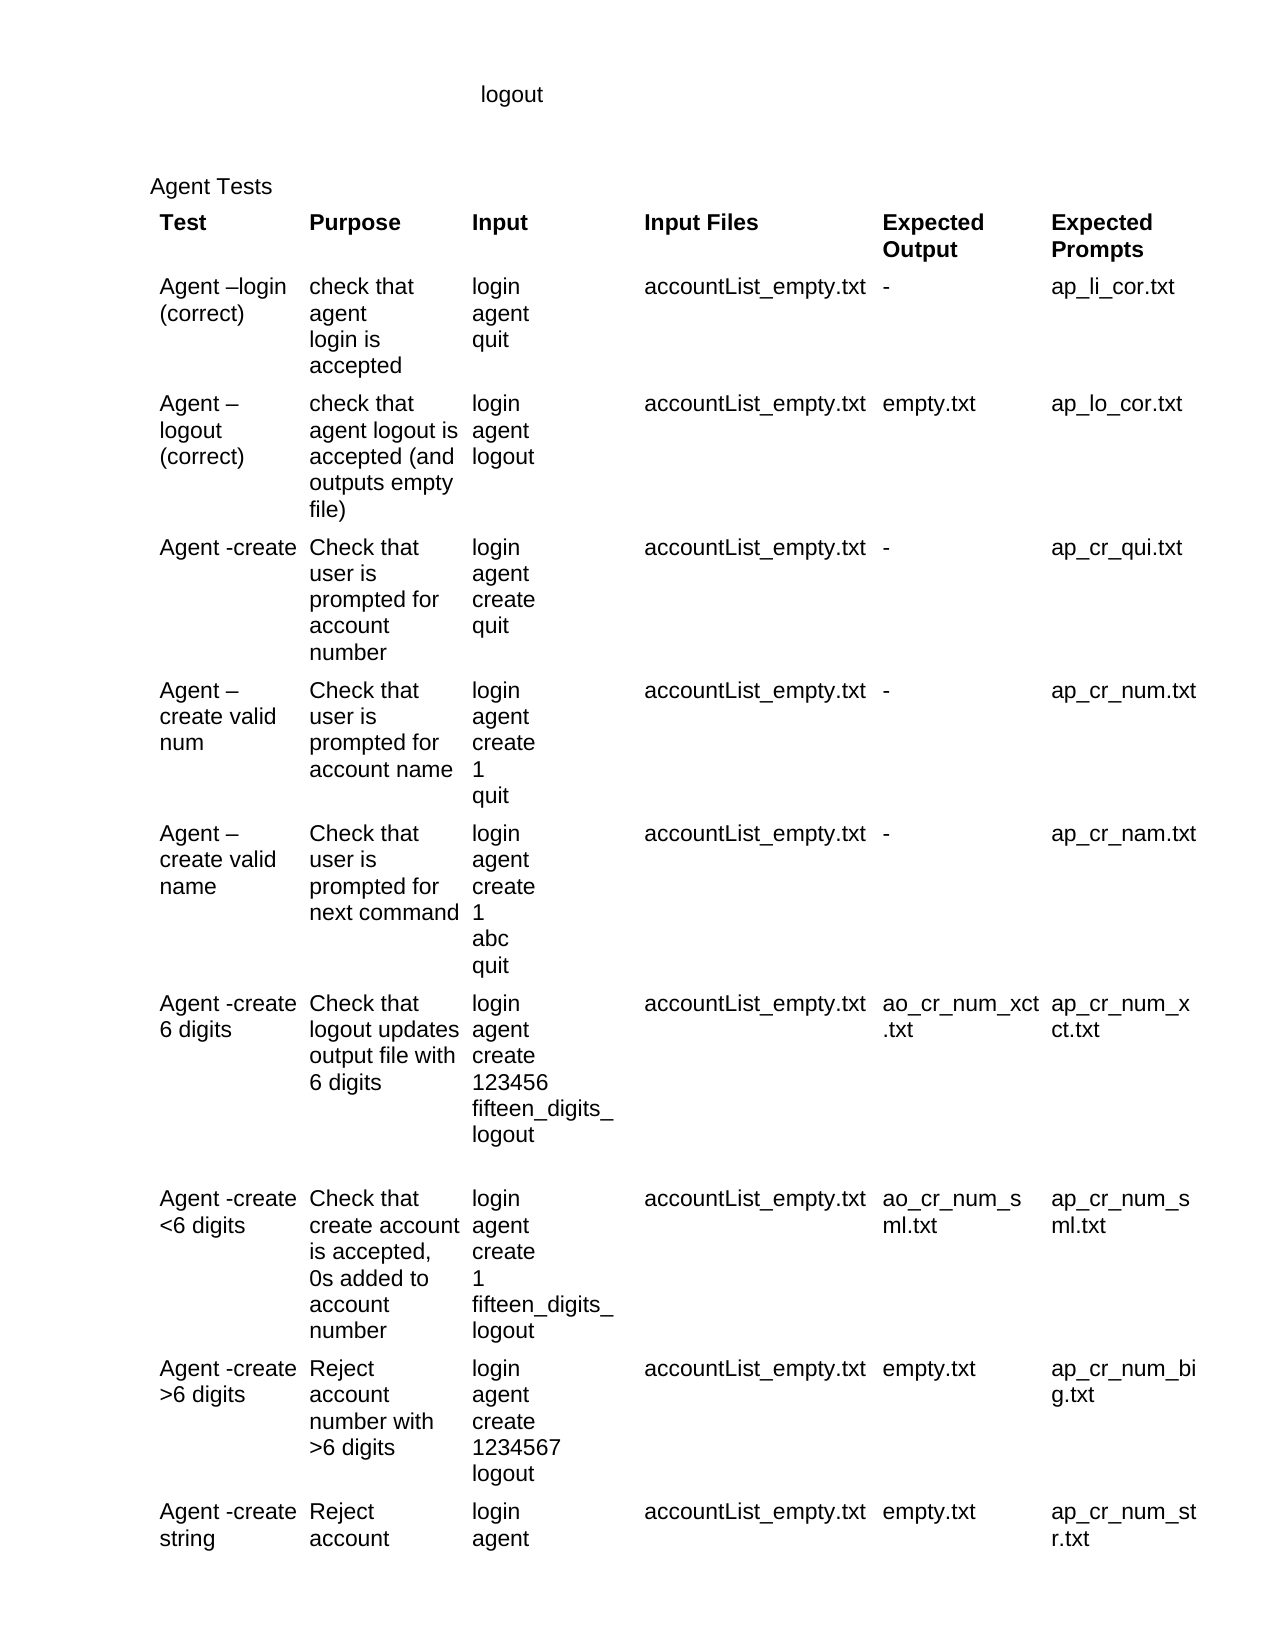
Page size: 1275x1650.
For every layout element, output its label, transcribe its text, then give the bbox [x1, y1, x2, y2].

table_cell Agent –logout (correct) [154, 385, 303, 528]
table_cell Reject account [303, 1493, 466, 1557]
table_cell [800, 75, 962, 113]
table_cell ap_cr_nam.txt [1045, 814, 1204, 984]
table_header Input Files [639, 204, 877, 268]
table_cell login agent create 123456 fifteen_digits_ logout [466, 984, 638, 1180]
table_cell Agent -create >6 digits [154, 1349, 303, 1492]
table_cell ap_cr_num_big.txt [1045, 1349, 1204, 1492]
table_cell Check that user is prompted for next command [303, 814, 466, 984]
table_cell accountList_empty.txt [639, 385, 877, 528]
table_cell login agent logout [466, 385, 638, 528]
table_cell accountList_empty.txt [639, 1493, 877, 1557]
table_cell [963, 75, 1125, 113]
table_cell Agent – create valid name [154, 814, 303, 984]
table_cell accountList_empty.txt [639, 671, 877, 814]
table_cell empty.txt [877, 1493, 1045, 1557]
table_cell ap_cr_num_sml.txt [1045, 1180, 1204, 1349]
table_cell - [877, 814, 1045, 984]
table_cell login agent create 1 quit [466, 671, 638, 814]
table_cell check that agent logout is accepted (and outputs empty file) [303, 385, 466, 528]
table_cell empty.txt [877, 385, 1045, 528]
table_cell accountList_empty.txt [639, 268, 877, 384]
table_cell accountList_empty.txt [639, 1180, 877, 1349]
table_cell accountList_empty.txt [639, 984, 877, 1180]
table_cell Reject account number with >6 digits [303, 1349, 466, 1492]
table_cell Agent -create 6 digits [154, 984, 303, 1180]
table_cell logout [475, 75, 637, 113]
table_header Expected Prompts [1045, 204, 1204, 268]
table_cell login agent create 1234567 logout [466, 1349, 638, 1492]
table_cell Agent –create valid num [154, 671, 303, 814]
table_cell [638, 75, 800, 113]
table_cell Agent -create string [154, 1493, 303, 1557]
table_cell empty.txt [877, 1349, 1045, 1492]
table_header Input [466, 204, 638, 268]
table_cell Check that create account is accepted, 0s added to account number [303, 1180, 466, 1349]
table_cell login agent create quit [466, 528, 638, 671]
table_cell ap_cr_num.txt [1045, 671, 1204, 814]
table_cell - [877, 268, 1045, 384]
table_cell Agent –login (correct) [154, 268, 303, 384]
table_cell - [877, 528, 1045, 671]
table_cell accountList_empty.txt [639, 1349, 877, 1492]
table_cell Check that logout updates output file with 6 digits [303, 984, 466, 1180]
table_cell login agent create 1 abc quit [466, 814, 638, 984]
table_cell ap_lo_cor.txt [1045, 385, 1204, 528]
table_header Expected Output [877, 204, 1045, 268]
text Agent Tests [150, 173, 1125, 199]
table_cell login agent [466, 1493, 638, 1557]
table_cell login agent quit [466, 268, 638, 384]
table_cell ap_cr_num_str.txt [1045, 1493, 1204, 1557]
table_cell - [877, 671, 1045, 814]
table_cell Agent -create [154, 528, 303, 671]
table_cell Check that user is prompted for account number [303, 528, 466, 671]
table_header Purpose [303, 204, 466, 268]
table_cell ao_cr_num_sml.txt [877, 1180, 1045, 1349]
table_cell Check that user is prompted for account name [303, 671, 466, 814]
table_cell Agent -create <6 digits [154, 1180, 303, 1349]
table_cell [150, 75, 312, 113]
table_cell check that agent login is accepted [303, 268, 466, 384]
table_cell ap_cr_num_xct.txt [1045, 984, 1204, 1180]
table_cell accountList_empty.txt [639, 528, 877, 671]
table_cell ao_cr_num_xct.txt [877, 984, 1045, 1180]
table_cell ap_li_cor.txt [1045, 268, 1204, 384]
table_header Test [154, 204, 303, 268]
table_cell [313, 75, 475, 113]
table_cell accountList_empty.txt [639, 814, 877, 984]
table_cell ap_cr_qui.txt [1045, 528, 1204, 671]
table_cell login agent create 1 fifteen_digits_ logout [466, 1180, 638, 1349]
